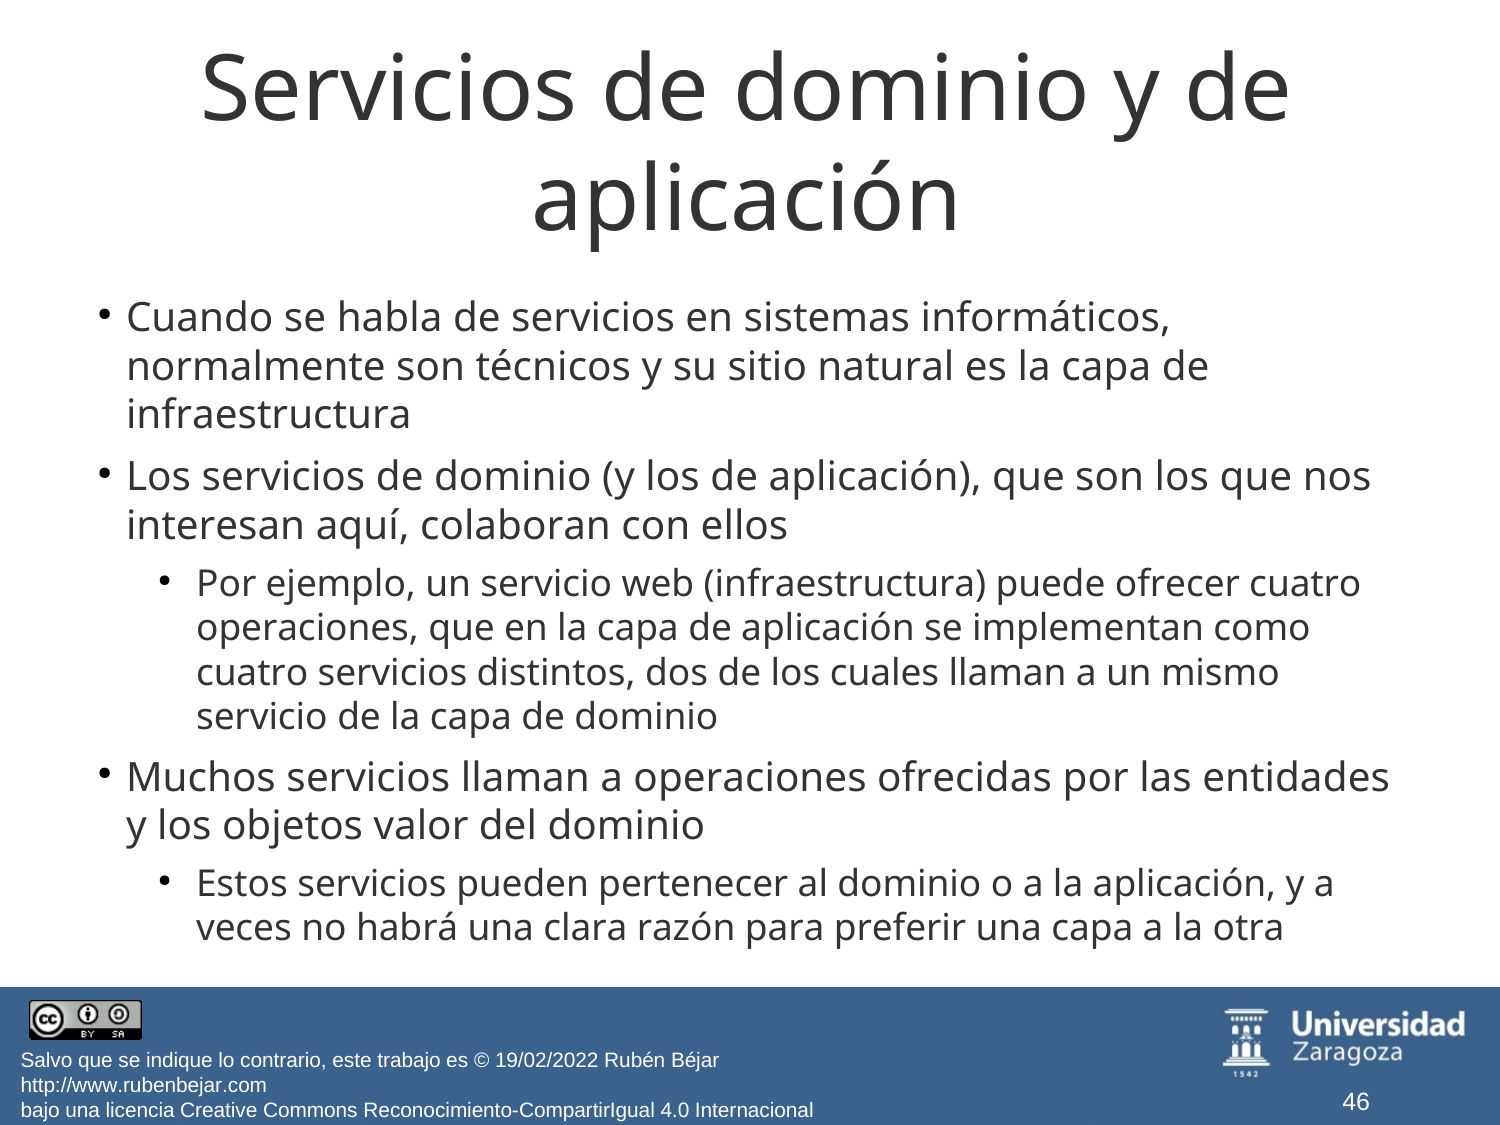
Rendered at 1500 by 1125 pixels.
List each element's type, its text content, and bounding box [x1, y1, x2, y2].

title Servicios de dominio y de aplicación [74, 21, 1420, 257]
list Cuando se habla de servicios en sistemas informáticos, normalmente son técnicos y su sitio natural es la capa de infraestructura Los servicios de dominio (y los de aplicación), que son los que nos interesan aquí, colaboran con ellos Por ejemplo, un servicio web (infraestructura) puede ofrecer cuatro operaciones, que en la capa de aplicación se implementan como cuatro servicios distintos, dos de los cuales llaman a un mismo servicio de la capa de dominio Muchos servicios llaman a operaciones ofrecidas por las entidades y los objetos valor del dominio Estos servicios pueden pertenecer al dominio o a la aplicación, y a veces no habrá una clara razón para preferir una capa a la otra [82, 283, 1418, 957]
picture [0, 987, 1500, 1125]
